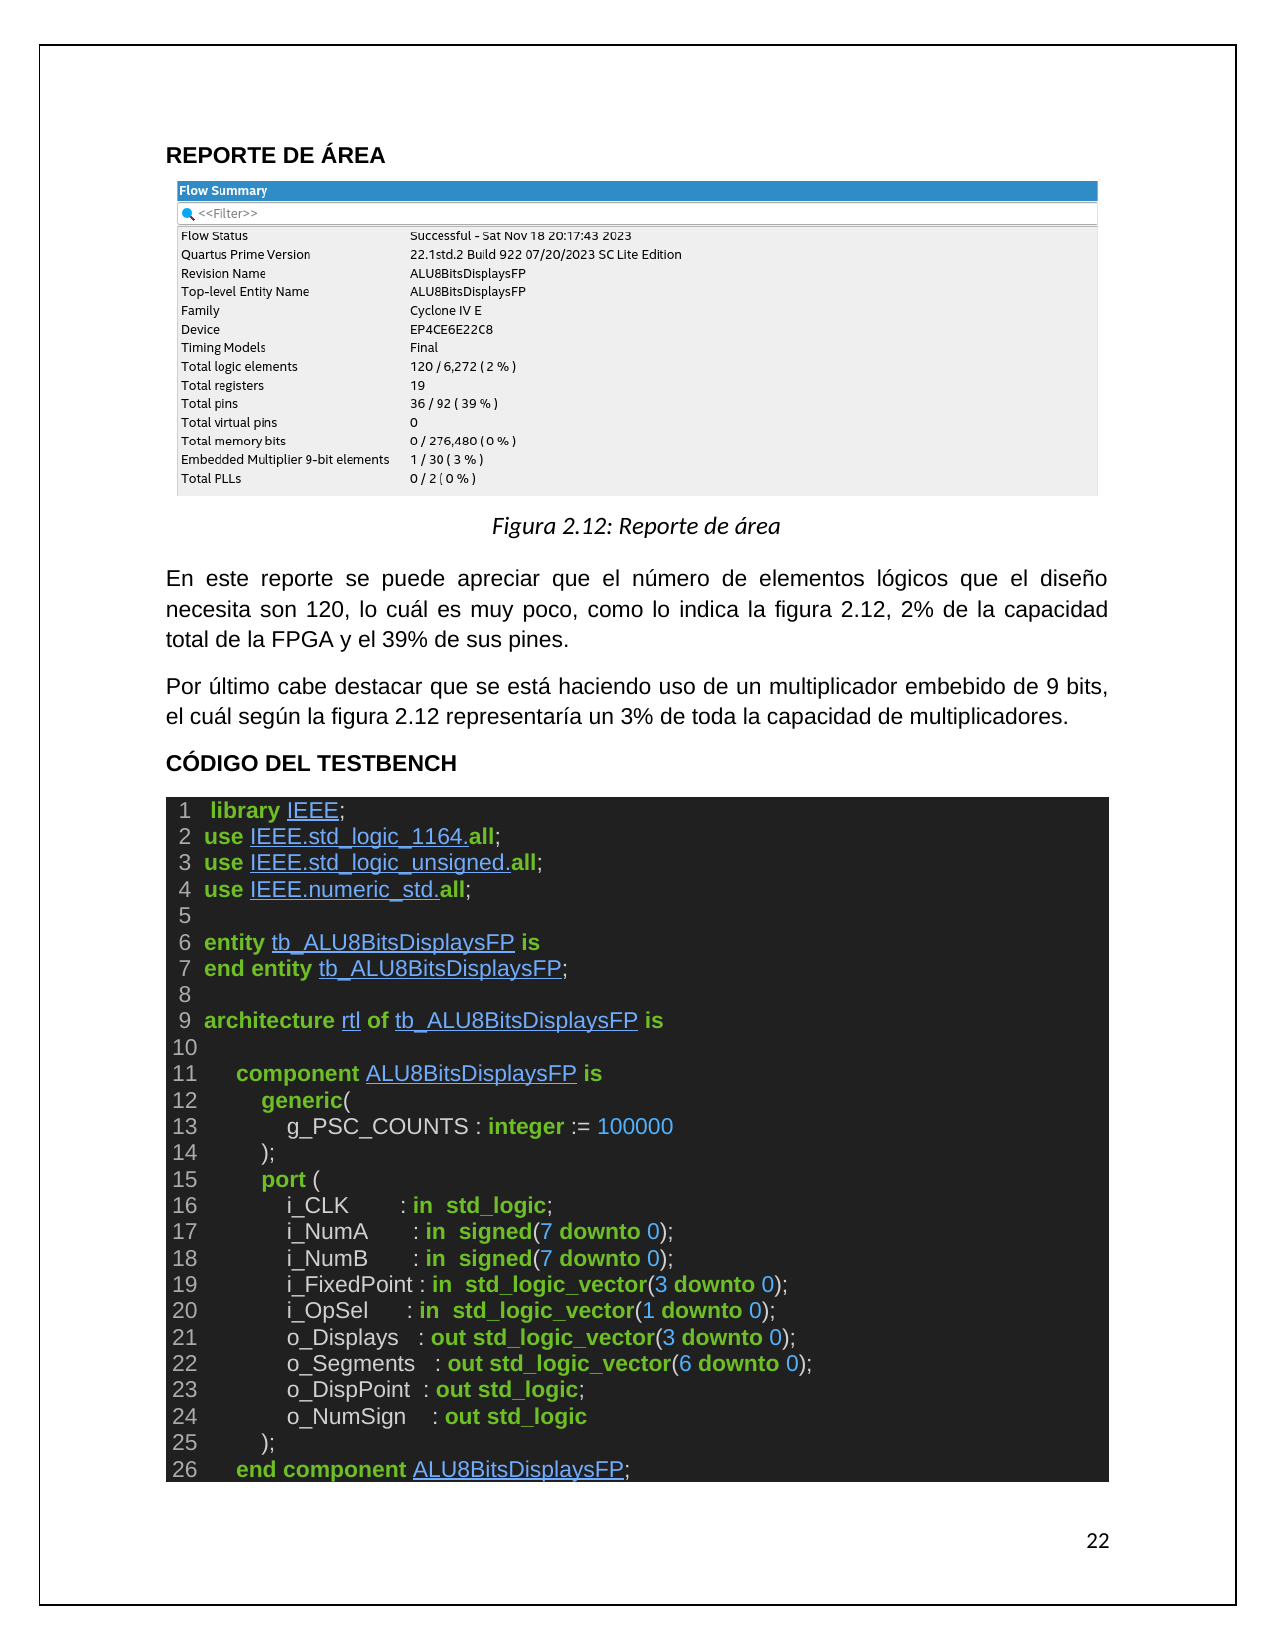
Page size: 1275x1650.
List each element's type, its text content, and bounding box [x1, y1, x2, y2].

text 21 o_Displays : out std_logic_vector(3 downto 0); [166, 1324, 1109, 1350]
text CÓDIGO DEL TESTBENCH [166, 750, 1109, 776]
text 22 o_Segments : out std_logic_vector(6 downto 0); [166, 1350, 1109, 1376]
text 8 [166, 981, 1109, 1007]
text 5 [166, 902, 1109, 928]
text 18 i_NumB : in signed(7 downto 0); [166, 1245, 1109, 1271]
text 2 use IEEE.std_logic_1164.all; [166, 823, 1109, 849]
text 7 end entity tb_ALU8BitsDisplaysFP; [166, 955, 1109, 981]
text 24 o_NumSign : out std_logic [166, 1403, 1109, 1429]
text En este reporte se puede apreciar que el número de elementos lógicos que el diseño necesita son 120, lo cuál es muy poco, como lo indica la figura 2.12, 2% de la capacidad total de la FPGA y el 39% de sus pines. [166, 496, 1109, 652]
text 14 ); [166, 1139, 1109, 1166]
text 10 [166, 1034, 1109, 1060]
text 23 o_DispPoint : out std_logic; [166, 1376, 1109, 1403]
text 16 i_CLK : in std_logic; [166, 1192, 1109, 1218]
text Figura 2.12: Reporte de área [177, 496, 1098, 541]
text 9 architecture rtl of tb_ALU8BitsDisplaysFP is [166, 1007, 1109, 1034]
picture [177, 181, 1098, 496]
text REPORTE DE ÁREA [166, 142, 1109, 168]
text 20 i_OpSel : in std_logic_vector(1 downto 0); [166, 1297, 1109, 1324]
text 25 ); [166, 1429, 1109, 1456]
text 1 library IEEE; [166, 797, 1109, 823]
text 15 port ( [166, 1166, 1109, 1192]
text 4 use IEEE.numeric_std.all; [166, 876, 1109, 902]
text Por último cabe destacar que se está haciendo uso de un multiplicador embebido de 9 bits, el cuál según la figura 2.12 representaría un 3% de toda la capacidad de multiplicadores. [166, 673, 1109, 729]
text 13 g_PSC_COUNTS : integer := 100000 [166, 1113, 1109, 1139]
text 11 component ALU8BitsDisplaysFP is [166, 1060, 1109, 1087]
text 6 entity tb_ALU8BitsDisplaysFP is [166, 928, 1109, 955]
text 19 i_FixedPoint : in std_logic_vector(3 downto 0); [166, 1271, 1109, 1297]
text 3 use IEEE.std_logic_unsigned.all; [166, 849, 1109, 876]
text 26 end component ALU8BitsDisplaysFP; [166, 1456, 1109, 1482]
text 17 i_NumA : in signed(7 downto 0); [166, 1218, 1109, 1245]
text 12 generic( [166, 1087, 1109, 1113]
